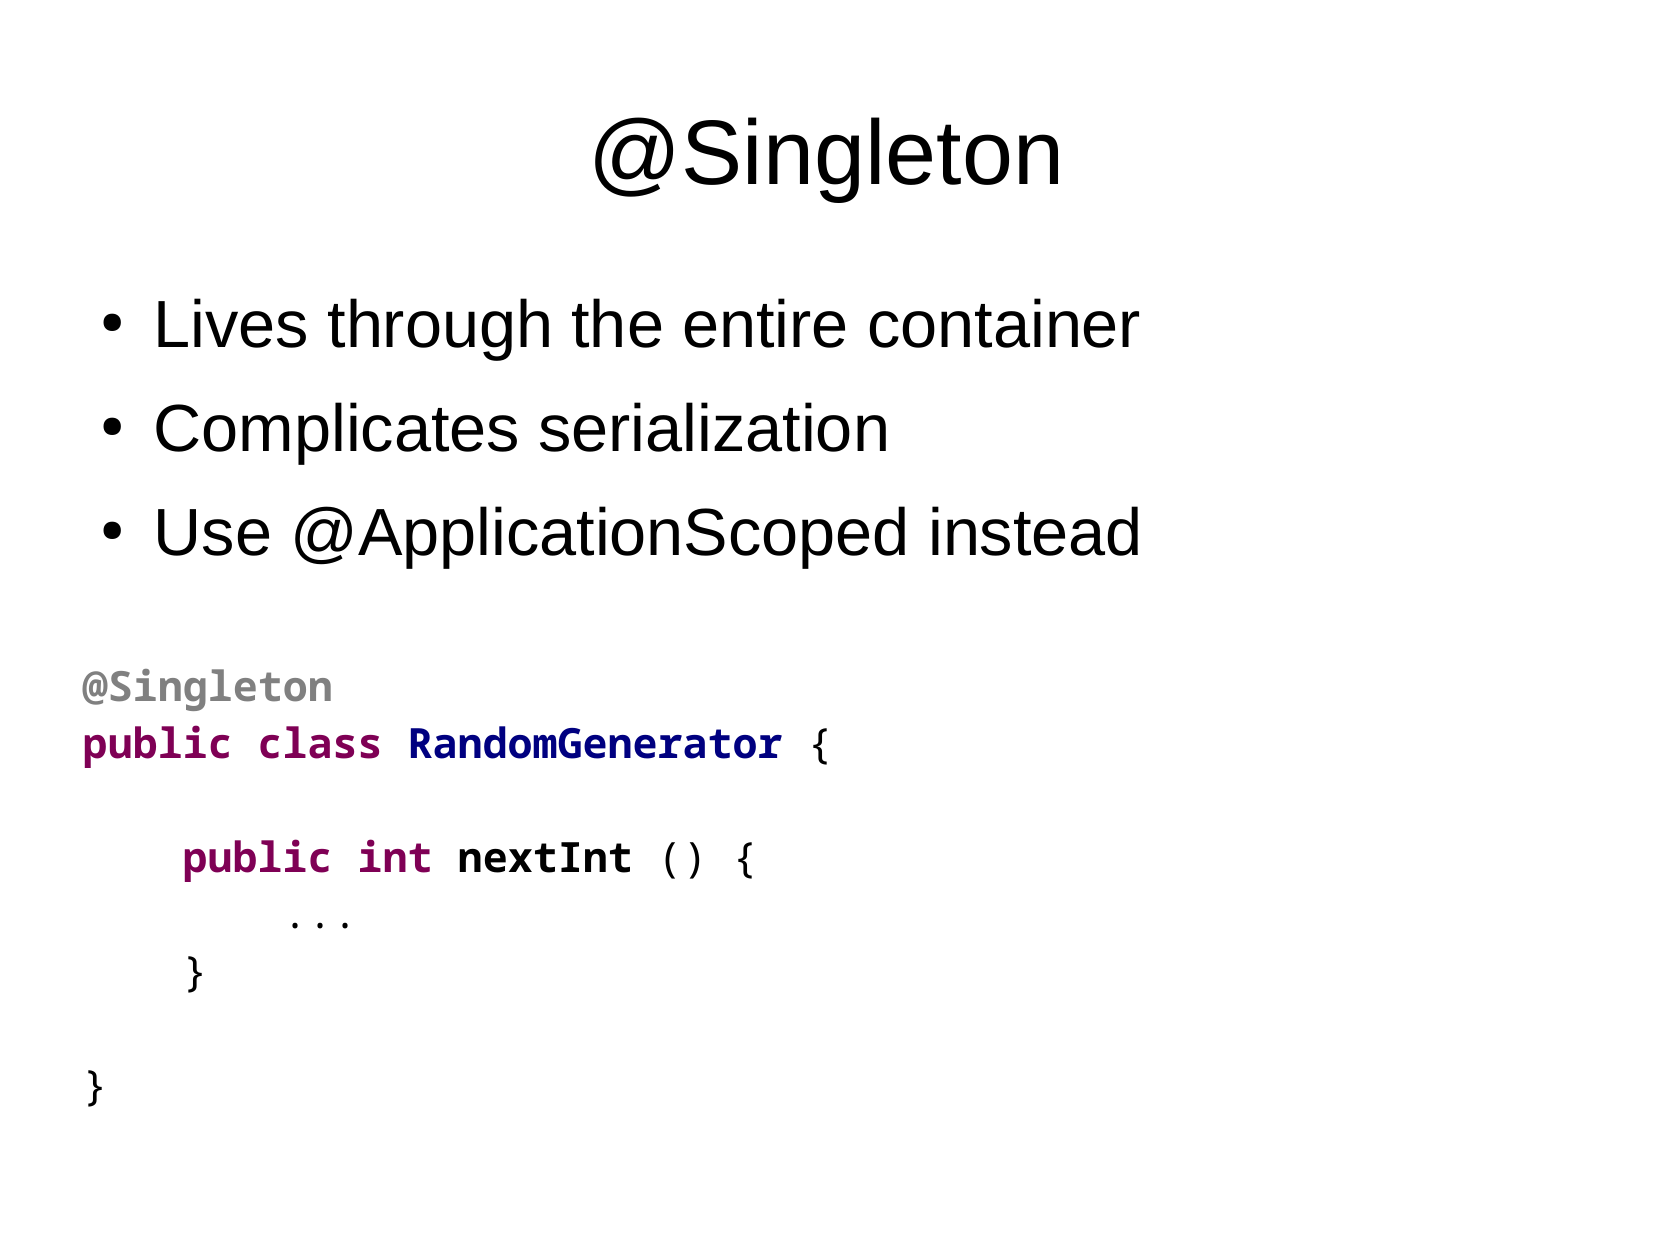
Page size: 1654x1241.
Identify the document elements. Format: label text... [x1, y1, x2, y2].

list Lives through the entire container Complicates serialization Use @ApplicationScoped instead @Singleton public class RandomGenerator { public int nextInt () { ... } } [82, 270, 1571, 1129]
title @Singleton [82, 49, 1571, 257]
